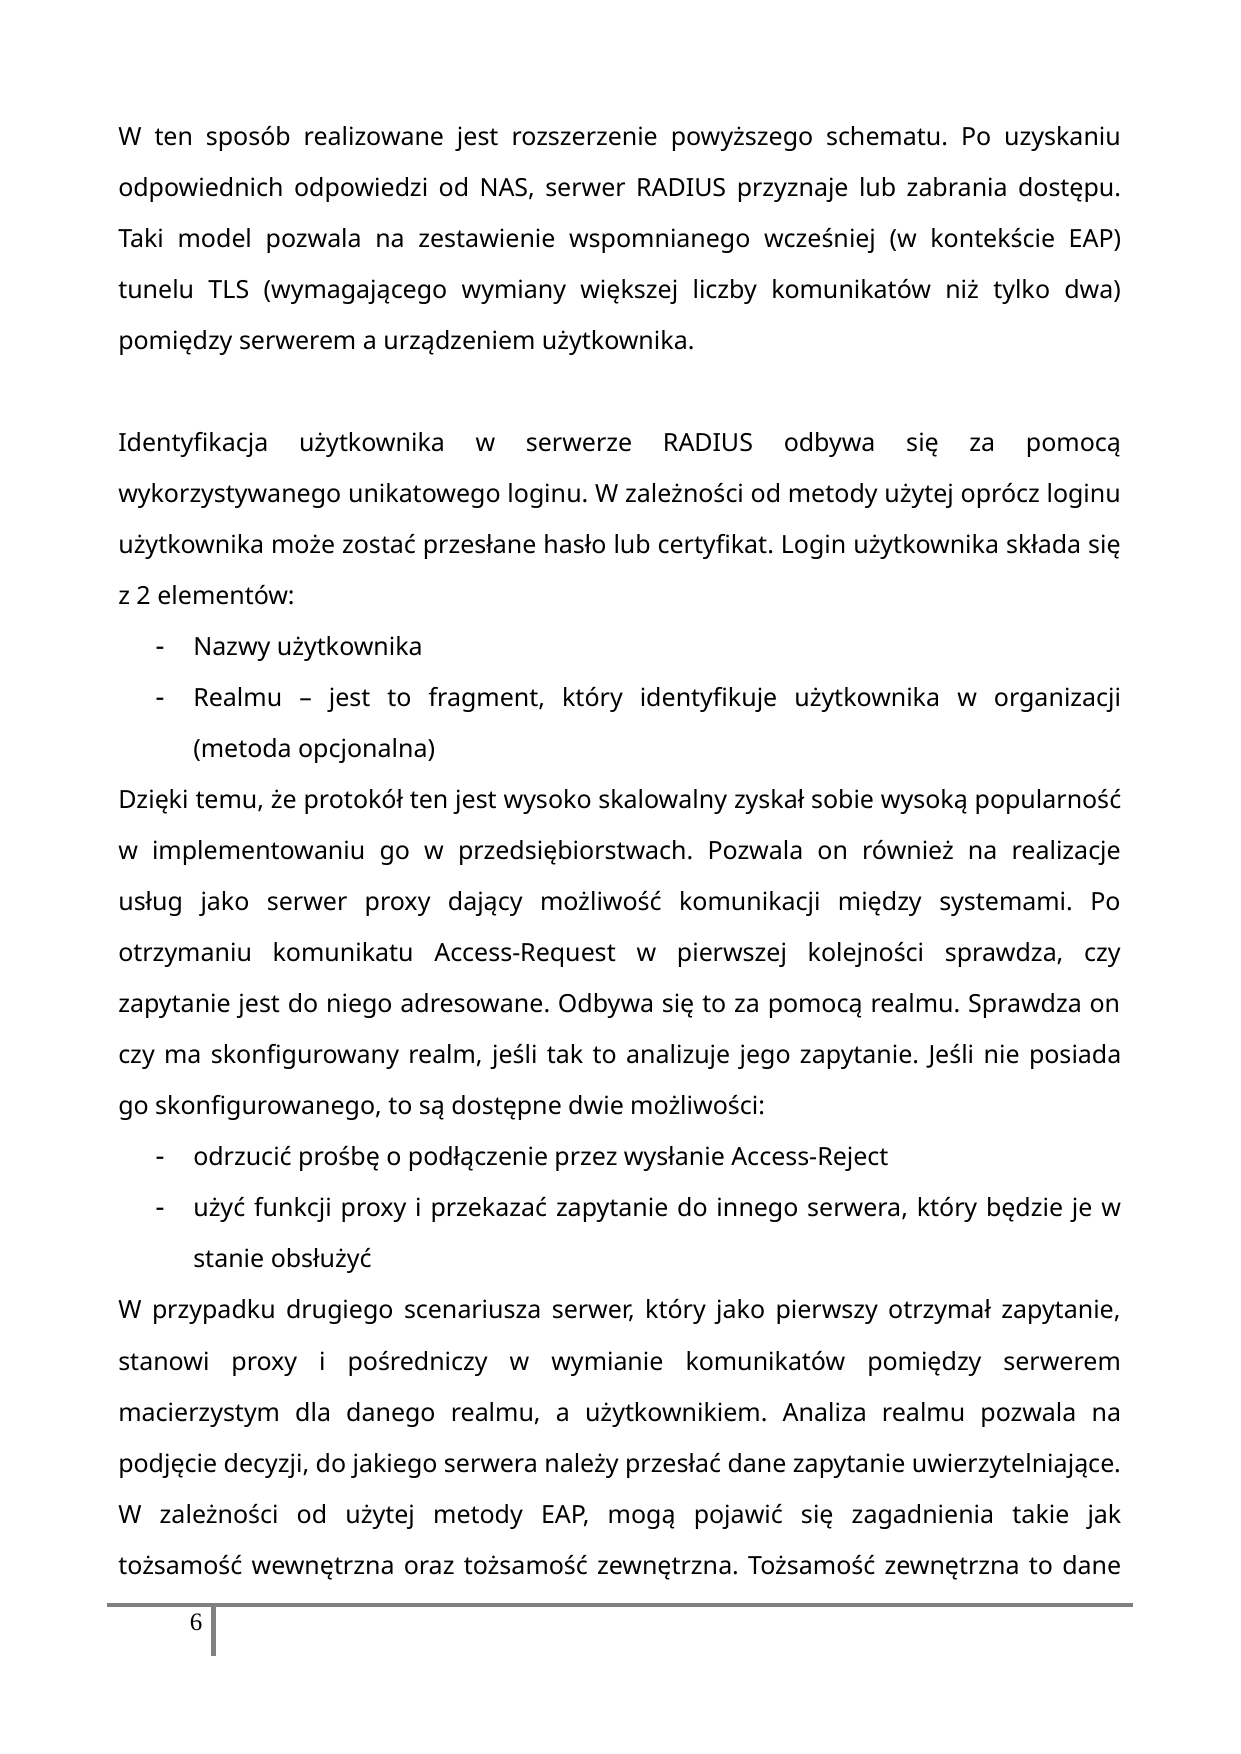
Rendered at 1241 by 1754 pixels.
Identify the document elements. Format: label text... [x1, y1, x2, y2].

text W ten sposób realizowane jest rozszerzenie powyższego schematu. Po uzyskaniu odpowiednich odpowiedzi od NAS, serwer RADIUS przyznaje lub zabrania dostępu. Taki model pozwala na zestawienie wspomnianego wcześniej (w kontekście EAP) tunelu TLS (wymagającego wymiany większej liczby komunikatów niż tylko dwa) pomiędzy serwerem a urządzeniem użytkownika. [118, 118, 1122, 356]
text Dzięki temu, że protokół ten jest wysoko skalowalny zyskał sobie wysoką popularność w implementowaniu go w przedsiębiorstwach. Pozwala on również na realizacje usług jako serwer proxy dający możliwość komunikacji między systemami. Po otrzymaniu komunikatu Access-Request w pierwszej kolejności sprawdza, czy zapytanie jest do niego adresowane. Odbywa się to za pomocą realmu. Sprawdza on czy ma skonfigurowany realm, jeśli tak to analizuje jego zapytanie. Jeśli nie posiada go skonfigurowanego, to są dostępne dwie możliwości: [118, 782, 1122, 1122]
list Realmu – jest to fragment, który identyfikuje użytkownika w organizacji (metoda opcjonalna) [156, 679, 1122, 765]
text W zależności od użytej metody EAP, mogą pojawić się zagadnienia takie jak tożsamość wewnętrzna oraz tożsamość zewnętrzna. Tożsamość zewnętrzna to dane [118, 1496, 1122, 1581]
text Identyfikacja użytkownika w serwerze RADIUS odbywa się za pomocą wykorzystywanego unikatowego loginu. W zależności od metody użytej oprócz loginu użytkownika może zostać przesłane hasło lub certyfikat. Login użytkownika składa się z 2 elementów: [118, 424, 1122, 612]
list Nazwy użytkownika [156, 628, 1122, 663]
text W przypadku drugiego scenariusza serwer, który jako pierwszy otrzymał zapytanie, stanowi proxy i pośredniczy w wymianie komunikatów pomiędzy serwerem macierzystym dla danego realmu, a użytkownikiem. Analiza realmu pozwala na podjęcie decyzji, do jakiego serwera należy przesłać dane zapytanie uwierzytelniające. [118, 1292, 1122, 1479]
list odrzucić prośbę o podłączenie przez wysłanie Access-Reject [156, 1139, 1122, 1173]
list użyć funkcji proxy i przekazać zapytanie do innego serwera, który będzie je w stanie obsłużyć [156, 1190, 1122, 1275]
